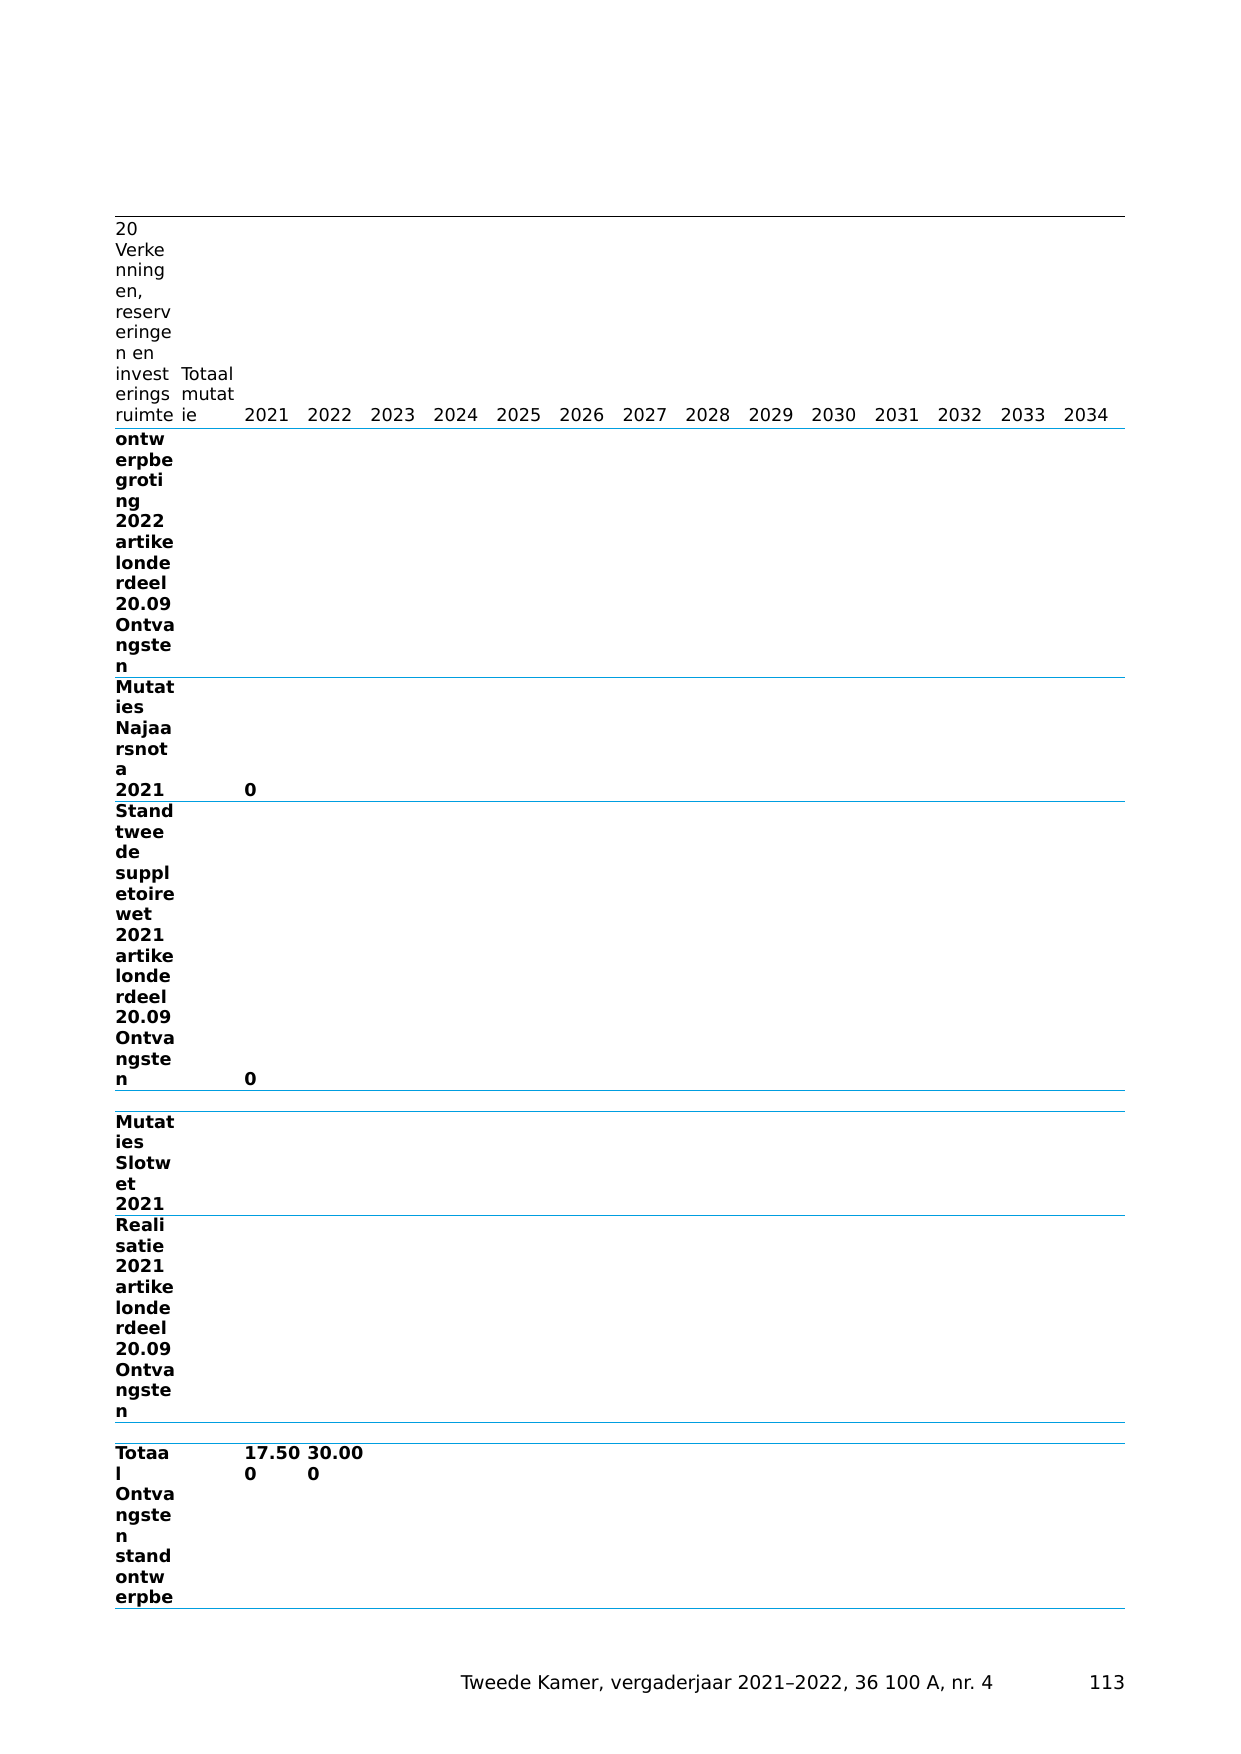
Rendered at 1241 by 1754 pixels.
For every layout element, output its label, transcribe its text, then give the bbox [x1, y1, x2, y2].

table_cell [556, 1216, 619, 1421]
table_cell [808, 1423, 871, 1443]
table_cell 2024 [430, 217, 493, 428]
table_cell [934, 802, 997, 1090]
table_cell [304, 802, 367, 1090]
table_cell [178, 429, 241, 676]
table_cell [304, 429, 367, 676]
table_cell 2030 [808, 217, 871, 428]
table_cell [367, 678, 430, 801]
table_cell [934, 1444, 997, 1608]
table_cell Totaal Ontvangsten stand ontwerpbe [115, 1444, 178, 1608]
table_cell [556, 1091, 619, 1111]
table_cell [430, 802, 493, 1090]
table_cell 2034 [1060, 217, 1125, 428]
table_cell 2028 [682, 217, 745, 428]
table_cell [682, 429, 745, 676]
table_cell [304, 1216, 367, 1421]
table_cell [304, 1423, 367, 1443]
table_cell [619, 678, 682, 801]
table_cell [619, 1216, 682, 1421]
table_cell [619, 1423, 682, 1443]
table_cell [1060, 1091, 1125, 1111]
table_cell [682, 802, 745, 1090]
table_cell [430, 1091, 493, 1111]
table_cell [493, 1091, 556, 1111]
table_cell [934, 1423, 997, 1443]
table_cell [808, 429, 871, 676]
table_cell [808, 1112, 871, 1215]
table_cell [745, 1216, 808, 1421]
table_cell [367, 1423, 430, 1443]
table_cell [998, 429, 1060, 676]
table_cell Mutaties Slotwet 2021 [115, 1112, 178, 1215]
table_cell 2022 [304, 217, 367, 428]
table_cell 2029 [745, 217, 808, 428]
table_cell [934, 429, 997, 676]
table_cell [871, 1423, 934, 1443]
table_cell [619, 429, 682, 676]
table_cell [367, 429, 430, 676]
table_cell [241, 1091, 304, 1111]
table_cell [1060, 1423, 1125, 1443]
table_cell [178, 1423, 241, 1443]
table_cell 0 [241, 678, 304, 801]
table_cell [304, 1112, 367, 1215]
table_cell [430, 429, 493, 676]
table_cell [682, 1444, 745, 1608]
table_cell [682, 678, 745, 801]
table_cell [808, 802, 871, 1090]
table_cell 0 [241, 802, 304, 1090]
table_cell [430, 678, 493, 801]
table_cell 2026 [556, 217, 619, 428]
table_cell [493, 1423, 556, 1443]
table_cell [871, 678, 934, 801]
table_cell [178, 802, 241, 1090]
table_cell 2031 [871, 217, 934, 428]
table_cell [430, 1216, 493, 1421]
table_cell Mutaties Najaarsnota 2021 [115, 678, 178, 801]
table_cell 20 Verkenningen, reserveringen en investeringsruimte [115, 217, 178, 428]
table_cell [556, 1444, 619, 1608]
table_cell [493, 1112, 556, 1215]
table_cell [682, 1216, 745, 1421]
table_cell [241, 1216, 304, 1421]
table_cell [745, 1423, 808, 1443]
table_cell [745, 1091, 808, 1111]
table_cell Stand tweede suppletoire wet 2021 artikelonderdeel 20.09 Ontvangsten [115, 802, 178, 1090]
table_cell [241, 1112, 304, 1215]
table_cell [493, 802, 556, 1090]
table_cell [178, 1216, 241, 1421]
table_cell [745, 429, 808, 676]
table_cell [1060, 1216, 1125, 1421]
table_cell [998, 1423, 1060, 1443]
table_cell [808, 1216, 871, 1421]
table_cell [493, 678, 556, 801]
table_cell [241, 429, 304, 676]
table_cell [430, 1423, 493, 1443]
table_cell [808, 1444, 871, 1608]
table_cell 2032 [934, 217, 997, 428]
table_cell 2033 [998, 217, 1060, 428]
table_cell [745, 802, 808, 1090]
table_cell [998, 1112, 1060, 1215]
table_cell [871, 1444, 934, 1608]
table_cell [871, 802, 934, 1090]
table_cell [493, 1444, 556, 1608]
table_cell [998, 1216, 1060, 1421]
table_cell [178, 678, 241, 801]
table_cell [934, 1091, 997, 1111]
table_cell [998, 802, 1060, 1090]
table_cell [493, 429, 556, 676]
table_cell [556, 429, 619, 676]
table_cell [871, 1216, 934, 1421]
table_cell [241, 1423, 304, 1443]
table_cell [367, 1091, 430, 1111]
table_cell [493, 1216, 556, 1421]
table_cell [998, 678, 1060, 801]
table_cell [745, 678, 808, 801]
table_cell ontwerpbegroting 2022 artikelonderdeel 20.09 Ontvangsten [115, 429, 178, 676]
table_cell [682, 1091, 745, 1111]
table_cell [556, 678, 619, 801]
table_cell 17.500 [241, 1444, 304, 1608]
table_cell [178, 1091, 241, 1111]
table_cell [556, 1423, 619, 1443]
table_cell [619, 1444, 682, 1608]
table_cell [367, 1216, 430, 1421]
table_cell [304, 678, 367, 801]
table_cell [619, 1091, 682, 1111]
table_cell [304, 1091, 367, 1111]
table_cell [115, 1423, 178, 1443]
table_cell [682, 1112, 745, 1215]
table_cell 2021 [241, 217, 304, 428]
table_cell [556, 802, 619, 1090]
table_cell [1060, 802, 1125, 1090]
table_cell [115, 1091, 178, 1111]
table_cell 2027 [619, 217, 682, 428]
table_cell [745, 1112, 808, 1215]
table_cell [934, 678, 997, 801]
table_cell [430, 1444, 493, 1608]
table_cell [430, 1112, 493, 1215]
table_cell [619, 802, 682, 1090]
table_cell [556, 1112, 619, 1215]
table_cell [745, 1444, 808, 1608]
table_cell [871, 1091, 934, 1111]
table_cell [934, 1112, 997, 1215]
table_cell [178, 1444, 241, 1608]
table_cell [367, 1444, 430, 1608]
table_cell [367, 1112, 430, 1215]
table_cell 30.000 [304, 1444, 367, 1608]
table_cell [367, 802, 430, 1090]
table_cell [808, 678, 871, 801]
table_cell [934, 1216, 997, 1421]
table_cell 2025 [493, 217, 556, 428]
table_cell [998, 1091, 1060, 1111]
table_cell 2023 [367, 217, 430, 428]
table_cell [871, 429, 934, 676]
table_cell [808, 1091, 871, 1111]
table_cell [871, 1112, 934, 1215]
table_cell [1060, 429, 1125, 676]
table_cell [682, 1423, 745, 1443]
table_cell [178, 1112, 241, 1215]
table_cell [998, 1444, 1060, 1608]
table_cell Totaal mutatie [178, 217, 241, 428]
table_header Tabel 10 Artikel 20 Verkenningen, reserveringen en investeringsruimte [115, 191, 1125, 216]
table_cell [1060, 678, 1125, 801]
table_cell [619, 1112, 682, 1215]
table_cell [1060, 1444, 1125, 1608]
table_cell Realisatie 2021 artikelonderdeel 20.09 Ontvangsten [115, 1216, 178, 1421]
table_cell [1060, 1112, 1125, 1215]
